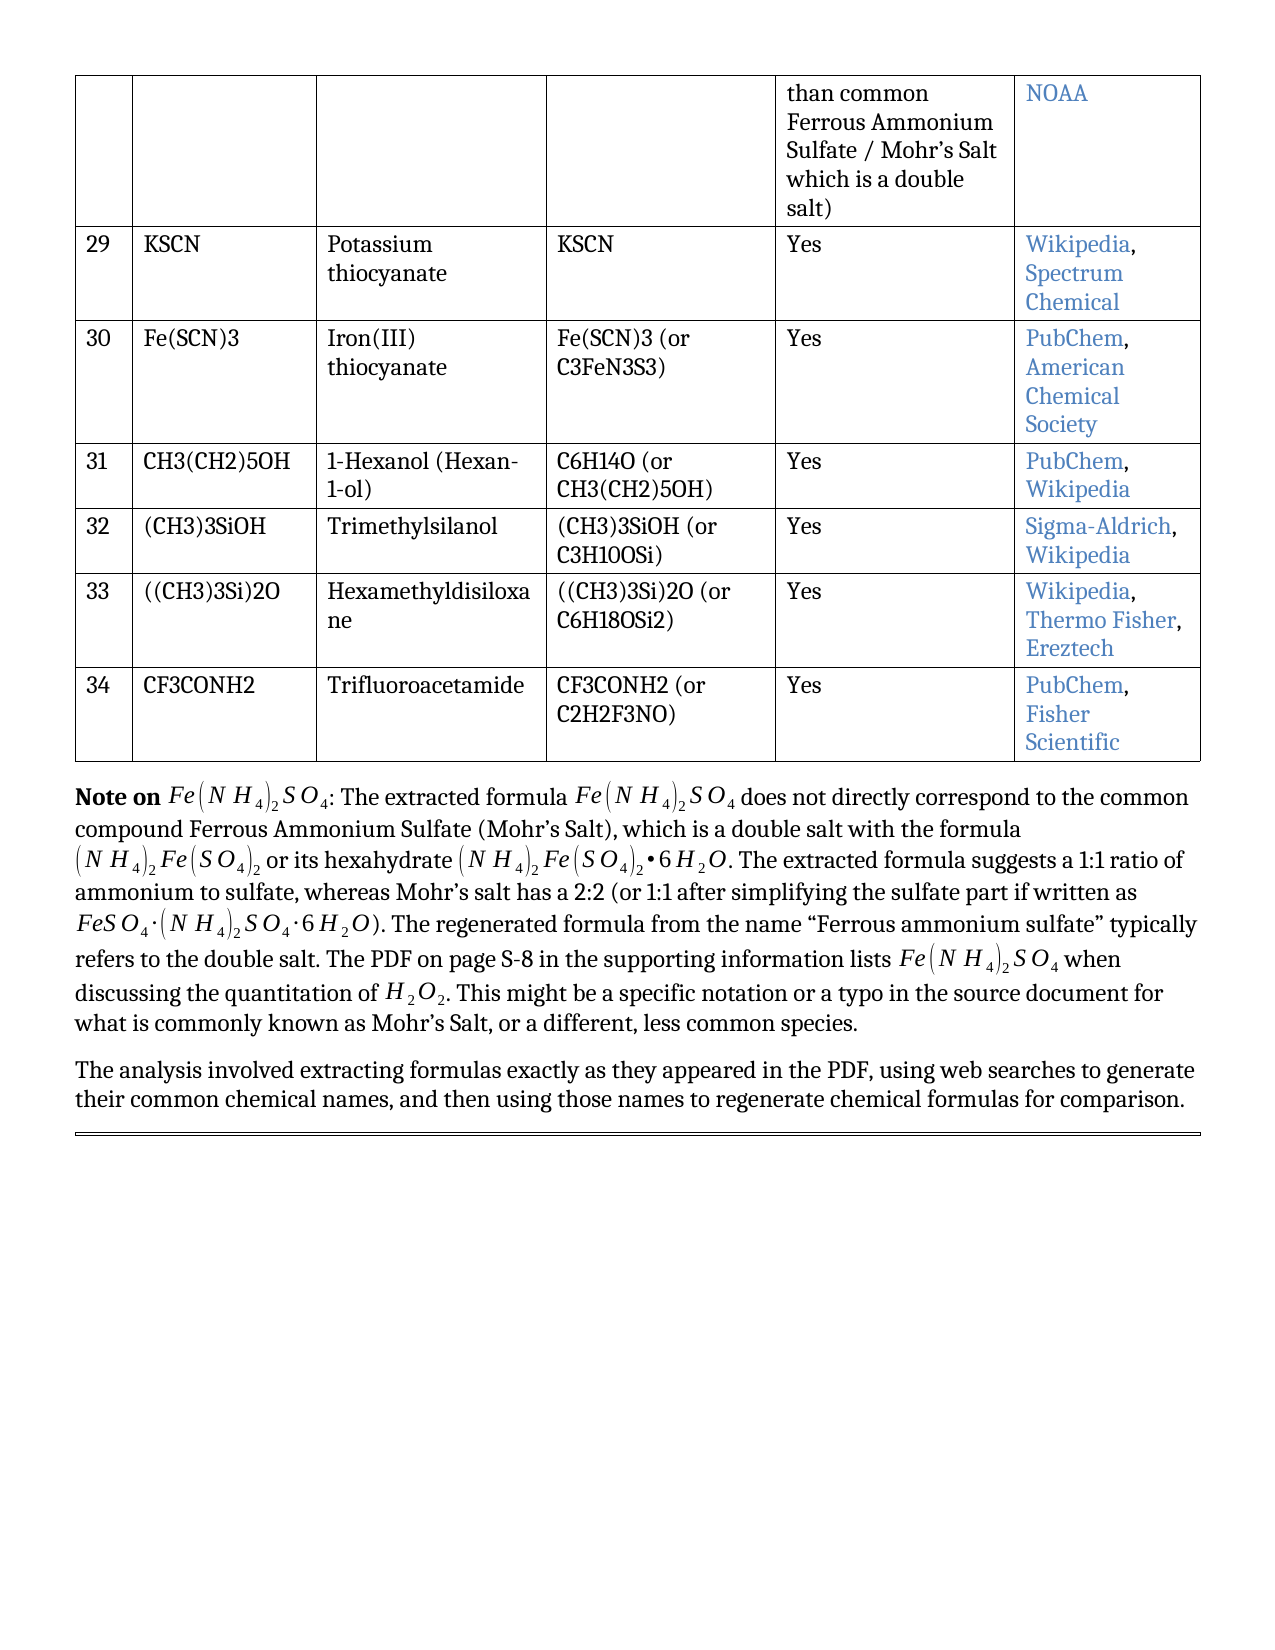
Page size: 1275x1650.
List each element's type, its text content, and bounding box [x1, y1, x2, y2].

table_cell 31 [76, 444, 132, 508]
table_cell Iron(III) thiocyanate [317, 321, 546, 443]
text The analysis involved extracting formulas exactly as they appeared in the PDF, using web searches to generate their common chemical names, and then using those names to regenerate chemical formulas for comparison. [75, 1056, 1200, 1114]
table_cell ((CH3)3Si)2O [133, 574, 316, 667]
table_cell KSCN [547, 227, 775, 320]
table_cell (CH3)3SiOH (or C3H10OSi) [547, 509, 775, 573]
table_cell Fe(SCN)3 [133, 321, 316, 443]
table_cell ((CH3)3Si)2O (or C6H18OSi2) [547, 574, 775, 667]
table_cell Sigma-Aldrich, Wikipedia [1015, 509, 1200, 573]
table_cell 29 [76, 227, 132, 320]
table_cell PubChem, Wikipedia [1015, 444, 1200, 508]
table_cell [317, 76, 546, 226]
table_cell than common Ferrous Ammonium Sulfate / Mohr’s Salt which is a double salt) [776, 76, 1014, 226]
table_cell (CH3)3SiOH [133, 509, 316, 573]
table_cell Trimethylsilanol [317, 509, 546, 573]
table_cell C6H14O (or CH3(CH2)5OH) [547, 444, 775, 508]
table_cell PubChem, American Chemical Society [1015, 321, 1200, 443]
table_cell Trifluoroacetamide [317, 668, 546, 761]
table_cell - NOAA [1015, 76, 1200, 226]
table_cell Yes [776, 227, 1014, 320]
table_cell 33 [76, 574, 132, 667]
table_cell CF3CONH2 (or C2H2F3NO) [547, 668, 775, 761]
table_cell KSCN [133, 227, 316, 320]
table_cell [547, 76, 775, 226]
table_cell [133, 76, 316, 226]
table_cell Potassium thiocyanate [317, 227, 546, 320]
table_cell Wikipedia, Thermo Fisher, Ereztech [1015, 574, 1200, 667]
table_cell Hexamethyldisiloxane [317, 574, 546, 667]
table_cell 34 [76, 668, 132, 761]
table_cell Yes [776, 668, 1014, 761]
table_cell Yes [776, 574, 1014, 667]
table_cell Wikipedia, Spectrum Chemical [1015, 227, 1200, 320]
table_cell PubChem, Fisher Scientific [1015, 668, 1200, 761]
table_cell Yes [776, 509, 1014, 573]
table_cell Fe(SCN)3 (or C3FeN3S3) [547, 321, 775, 443]
text Note on : The extracted formula does not directly correspond to the common compound Ferrous Ammonium Sulfate (Mohr’s Salt), which is a double salt with the formula or its hexahydrate . The extracted formula suggests a 1:1 ratio of ammonium to sulfate, whereas Mohr’s salt has a 2:2 (or 1:1 after simplifying the sulfate part if written as ). The regenerated formula from the name “Ferrous ammonium sulfate” typically refers to the double salt. The PDF on page S-8 in the supporting information lists when discussing the quantitation of . This might be a specific notation or a typo in the source document for what is commonly known as Mohr’s Salt, or a different, less common species. [75, 779, 1200, 1037]
table_cell 30 [76, 321, 132, 443]
table_cell [76, 76, 132, 226]
table_cell Yes [776, 321, 1014, 443]
table_cell 1-Hexanol (Hexan-1-ol) [317, 444, 546, 508]
table_cell Yes [776, 444, 1014, 508]
table_cell CF3CONH2 [133, 668, 316, 761]
table_cell CH3(CH2)5OH [133, 444, 316, 508]
table_cell 32 [76, 509, 132, 573]
